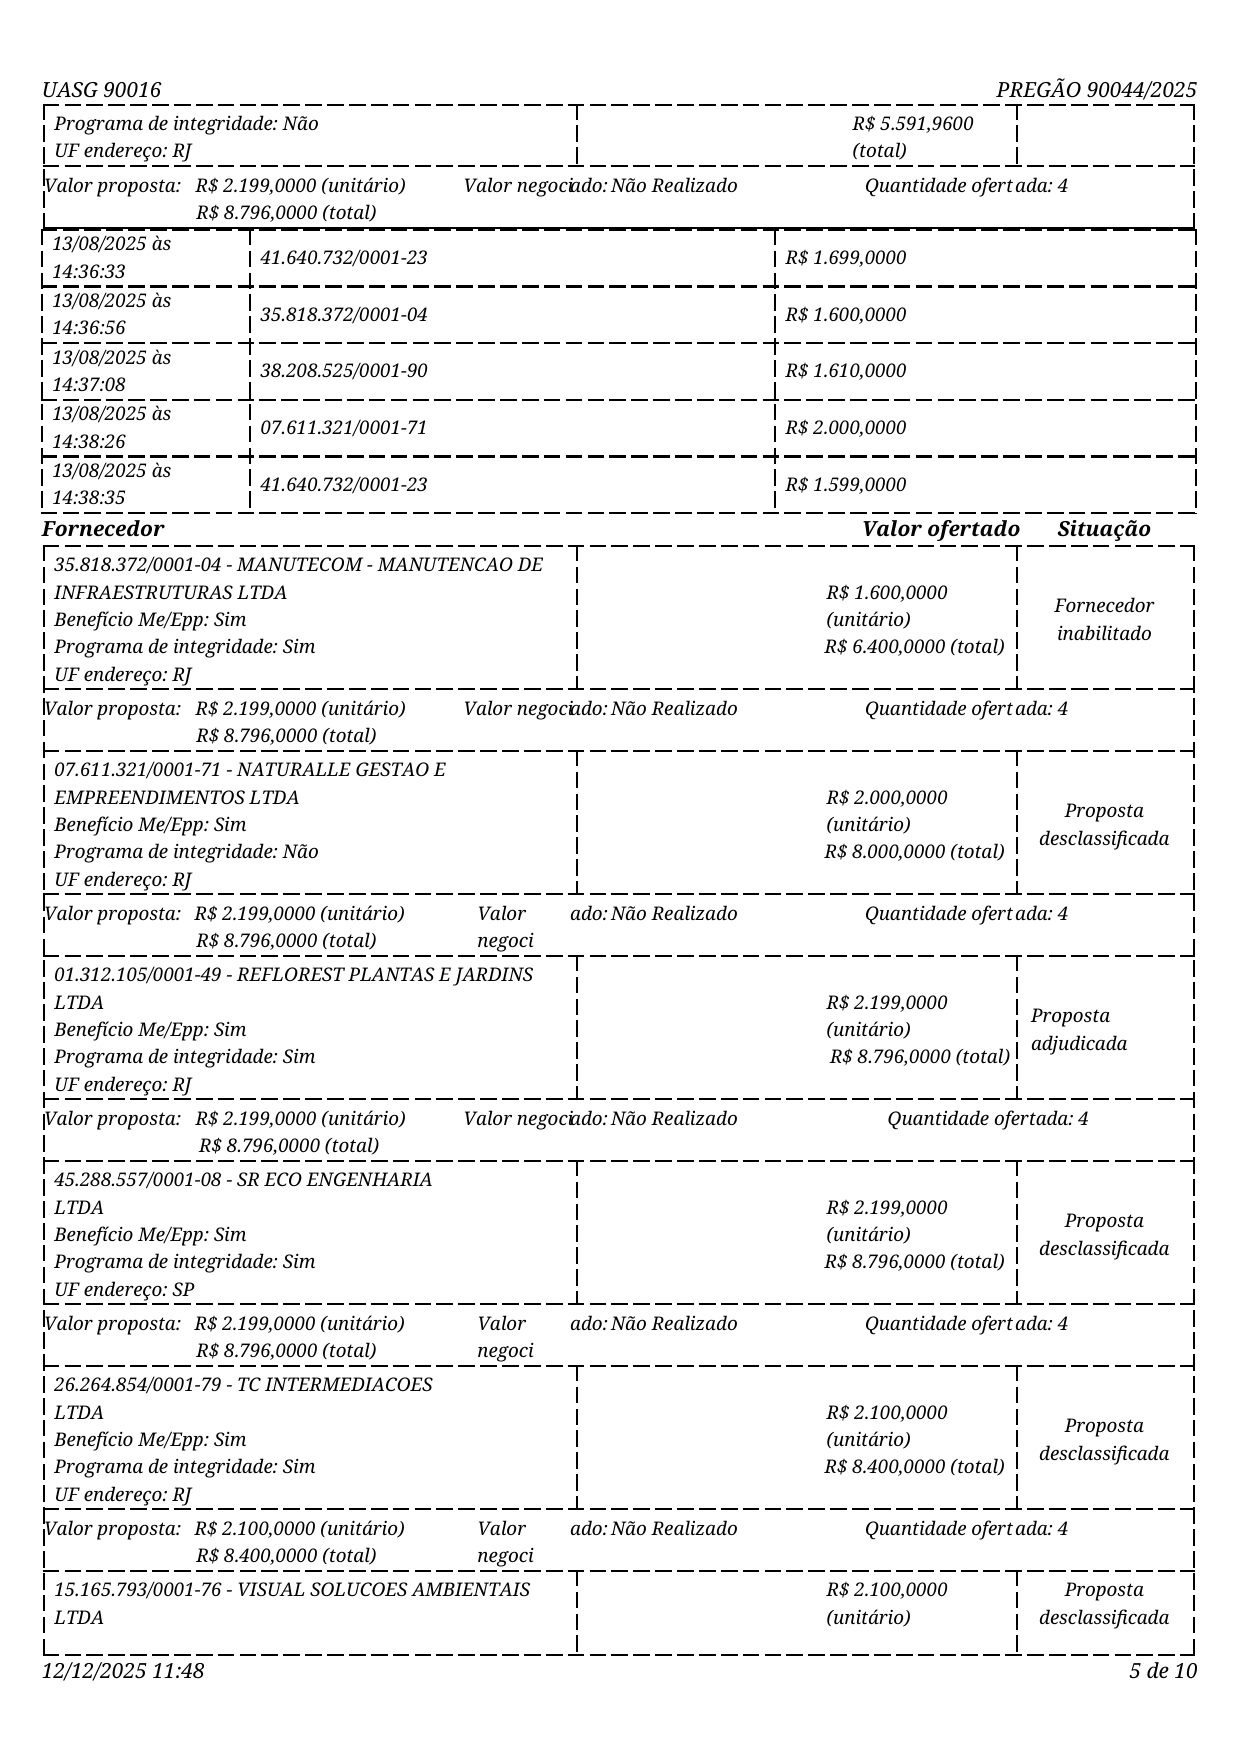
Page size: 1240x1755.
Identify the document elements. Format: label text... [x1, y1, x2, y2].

table_cell 07.611.321/0001-71 - NATURALLE GESTAO E EMPREENDIMENTOS LTDA Benefício Me/Epp: Sim Programa de integridade: Não UF endereço: RJ [44, 750, 477, 893]
table_cell ado: Não Realizado [577, 1508, 787, 1570]
table_header [577, 545, 787, 688]
table_header 41.640.732/0001-23 [250, 229, 775, 285]
table_cell Valor proposta: R$ 2.199,0000 (unitário) Valor negoci R$ 8.796,0000 (total) [44, 688, 577, 750]
table_cell [577, 1570, 787, 1654]
table_cell R$ 2.199,0000 (unitário) R$ 8.796,0000 (total) [788, 1160, 1017, 1303]
table_cell 13/08/2025 às 14:36:56 [42, 285, 250, 342]
table_header 13/08/2025 às 14:36:33 [42, 229, 250, 285]
table_cell Proposta desclassificada [1017, 1570, 1194, 1654]
table_cell R$ 5.591,9600 (total) [826, 104, 1017, 165]
table_cell R$ 1.600,0000 [775, 285, 1196, 342]
table_cell R$ 2.000,0000 (unitário) R$ 8.000,0000 (total) [788, 750, 1017, 893]
table_cell 35.818.372/0001-04 [250, 285, 775, 342]
table_cell [477, 1365, 577, 1508]
text Fornecedor Valor ofertado Situação [42, 514, 1200, 542]
table_cell ado: Não Realizado [577, 1098, 787, 1160]
table_cell [477, 1160, 577, 1303]
table_cell [477, 750, 577, 893]
table_cell Valor negoci [477, 893, 577, 955]
table_cell Quantidade ofert [788, 893, 1017, 955]
table_cell Valor proposta: R$ 2.199,0000 (unitário) R$ 8.796,0000 (total) [44, 1303, 477, 1365]
table_cell Quantidade ofert [788, 688, 1017, 750]
table_cell [577, 104, 826, 165]
table_cell [1017, 104, 1194, 165]
table_cell 07.611.321/0001-71 [250, 399, 775, 455]
table_cell 41.640.732/0001-23 [250, 455, 775, 512]
table_cell 26.264.854/0001-79 - TC INTERMEDIACOES LTDA Benefício Me/Epp: Sim Programa de integridade: Sim UF endereço: RJ [44, 1365, 477, 1508]
table_cell 45.288.557/0001-08 - SR ECO ENGENHARIA LTDA Benefício Me/Epp: Sim Programa de integridade: Sim UF endereço: SP [44, 1160, 477, 1303]
table_cell Proposta desclassificada [1017, 750, 1194, 893]
table_cell Quantidade ofert [826, 165, 1017, 227]
table_cell ada: 4 [1017, 688, 1194, 750]
table_cell Programa de integridade: Não UF endereço: RJ [44, 104, 577, 165]
table_cell Quantidade ofert [788, 1303, 1017, 1365]
table_header R$ 1.600,0000 (unitário) R$ 6.400,0000 (total) [788, 545, 1017, 688]
table_cell ada: 4 [1017, 1508, 1194, 1570]
table_cell 01.312.105/0001-49 - REFLOREST PLANTAS E JARDINS LTDA Benefício Me/Epp: Sim Programa de integridade: Sim UF endereço: RJ [44, 955, 577, 1098]
table_cell Proposta desclassificada [1017, 1365, 1194, 1508]
table_cell R$ 2.100,0000 (unitário) [788, 1570, 1017, 1654]
table_cell ado: Não Realizado [577, 688, 787, 750]
table_cell Valor proposta: R$ 2.199,0000 (unitário) R$ 8.796,0000 (total) [44, 893, 477, 955]
table_cell [577, 1365, 787, 1508]
table_cell 15.165.793/0001-76 - VISUAL SOLUCOES AMBIENTAIS LTDA [44, 1570, 577, 1654]
table_cell Valor proposta: R$ 2.199,0000 (unitário) Valor negoci R$ 8.796,0000 (total) [44, 165, 577, 227]
table_cell Quantidade ofertada: 4 [788, 1098, 1194, 1160]
table_cell ada: 4 [1017, 1303, 1194, 1365]
table_cell [577, 955, 787, 1098]
table_cell R$ 2.000,0000 [775, 399, 1196, 455]
table_cell [577, 750, 787, 893]
table_header Fornecedor inabilitado [1017, 545, 1194, 688]
table_cell R$ 1.610,0000 [775, 342, 1196, 399]
table_cell Proposta desclassificada [1017, 1160, 1194, 1303]
table_cell 38.208.525/0001-90 [250, 342, 775, 399]
table_cell Proposta adjudicada [1017, 955, 1194, 1098]
table_cell R$ 1.599,0000 [775, 455, 1196, 512]
table_cell Valor negoci [477, 1303, 577, 1365]
table_header R$ 1.699,0000 [775, 229, 1196, 285]
table_cell 13/08/2025 às 14:37:08 [42, 342, 250, 399]
table_cell ada: 4 [1017, 893, 1194, 955]
table_cell R$ 2.100,0000 (unitário) R$ 8.400,0000 (total) [788, 1365, 1017, 1508]
table_cell ado: Não Realizado [577, 1303, 787, 1365]
table_cell ada: 4 [1017, 165, 1194, 227]
table_cell 13/08/2025 às 14:38:26 [42, 399, 250, 455]
table_cell ado: Não Realizado [577, 165, 826, 227]
table_cell Valor negoci [477, 1508, 577, 1570]
table_cell 13/08/2025 às 14:38:35 [42, 455, 250, 512]
table_cell Valor proposta: R$ 2.100,0000 (unitário) R$ 8.400,0000 (total) [44, 1508, 477, 1570]
table_header 35.818.372/0001-04 - MANUTECOM - MANUTENCAO DE INFRAESTRUTURAS LTDA Benefício Me/Epp: Sim Programa de integridade: Sim UF endereço: RJ [44, 545, 577, 688]
table_cell [577, 1160, 787, 1303]
table_cell ado: Não Realizado [577, 893, 787, 955]
table_cell Quantidade ofert [788, 1508, 1017, 1570]
table_cell R$ 2.199,0000 (unitário) R$ 8.796,0000 (total) [788, 955, 1017, 1098]
table_cell Valor proposta: R$ 2.199,0000 (unitário) Valor negoci R$ 8.796,0000 (total) [44, 1098, 577, 1160]
